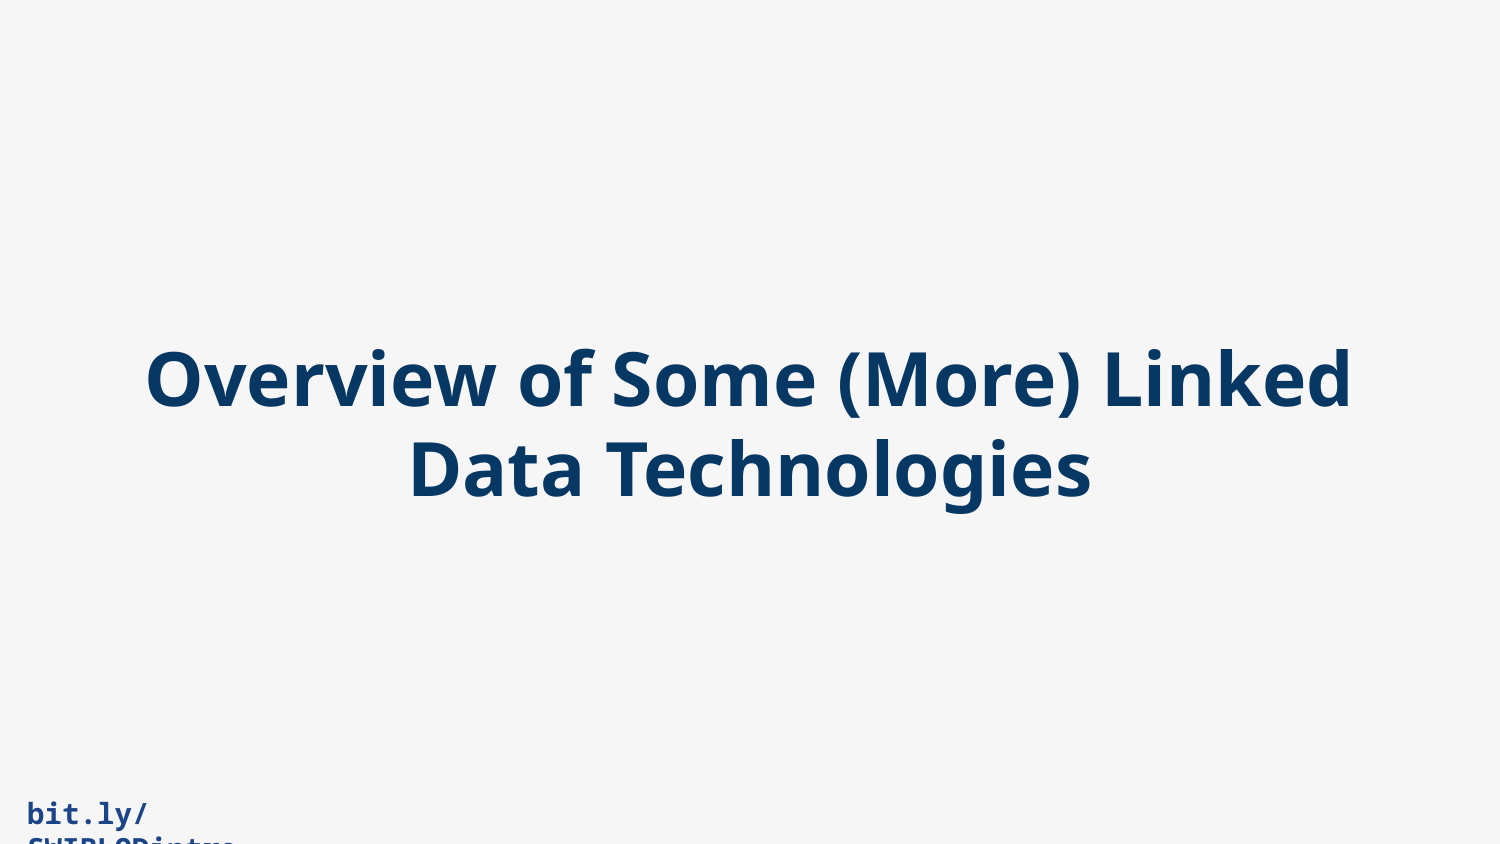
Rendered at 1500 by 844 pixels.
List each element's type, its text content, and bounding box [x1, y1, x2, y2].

title Overview of Some (More) Linked Data Technologies [51, 273, 1449, 571]
